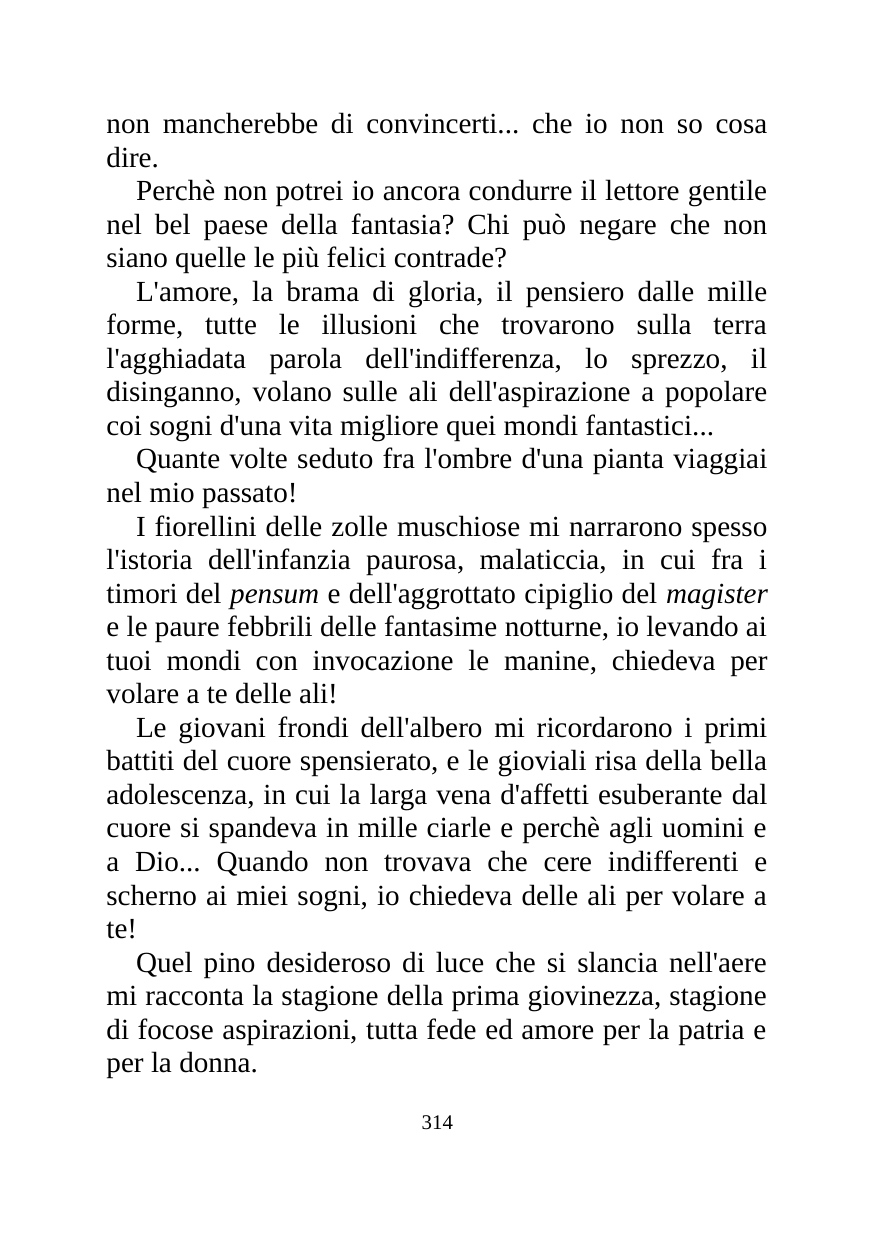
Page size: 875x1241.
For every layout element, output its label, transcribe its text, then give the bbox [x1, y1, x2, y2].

text Quel pino desideroso di luce che si slancia nell'aere mi racconta la stagione della prima giovinezza, stagione di focose aspirazioni, tutta fede ed amore per la patria e per la donna. [106, 945, 768, 1079]
text non mancherebbe di convincerti... che io non so cosa dire. [106, 106, 768, 173]
text Le giovani frondi dell'albero mi ricordarono i primi battiti del cuore spensierato, e le gioviali risa della bella adolescenza, in cui la larga vena d'affetti esuberante dal cuore si spandeva in mille ciarle e perchè agli uomini e a Dio... Quando non trovava che cere indifferenti e scherno ai miei sogni, io chiedeva delle ali per volare a te! [106, 710, 768, 945]
text Perchè non potrei io ancora condurre il lettore gentile nel bel paese della fantasia? Chi può negare che non siano quelle le più felici contrade? [106, 173, 768, 274]
text L'amore, la brama di gloria, il pensiero dalle mille forme, tutte le illusioni che trovarono sulla terra l'agghiadata parola dell'indifferenza, lo sprezzo, il disinganno, volano sulle ali dell'aspirazione a popolare coi sogni d'una vita migliore quei mondi fantastici... [106, 274, 768, 442]
text I fiorellini delle zolle muschiose mi narrarono spesso l'istoria dell'infanzia paurosa, malaticcia, in cui fra i timori del pensum e dell'aggrottato cipiglio del magister e le paure febbrili delle fantasime notturne, io levando ai tuoi mondi con invocazione le manine, chiedeva per volare a te delle ali! [106, 509, 768, 710]
text Quante volte seduto fra l'ombre d'una pianta viaggiai nel mio passato! [106, 442, 768, 509]
